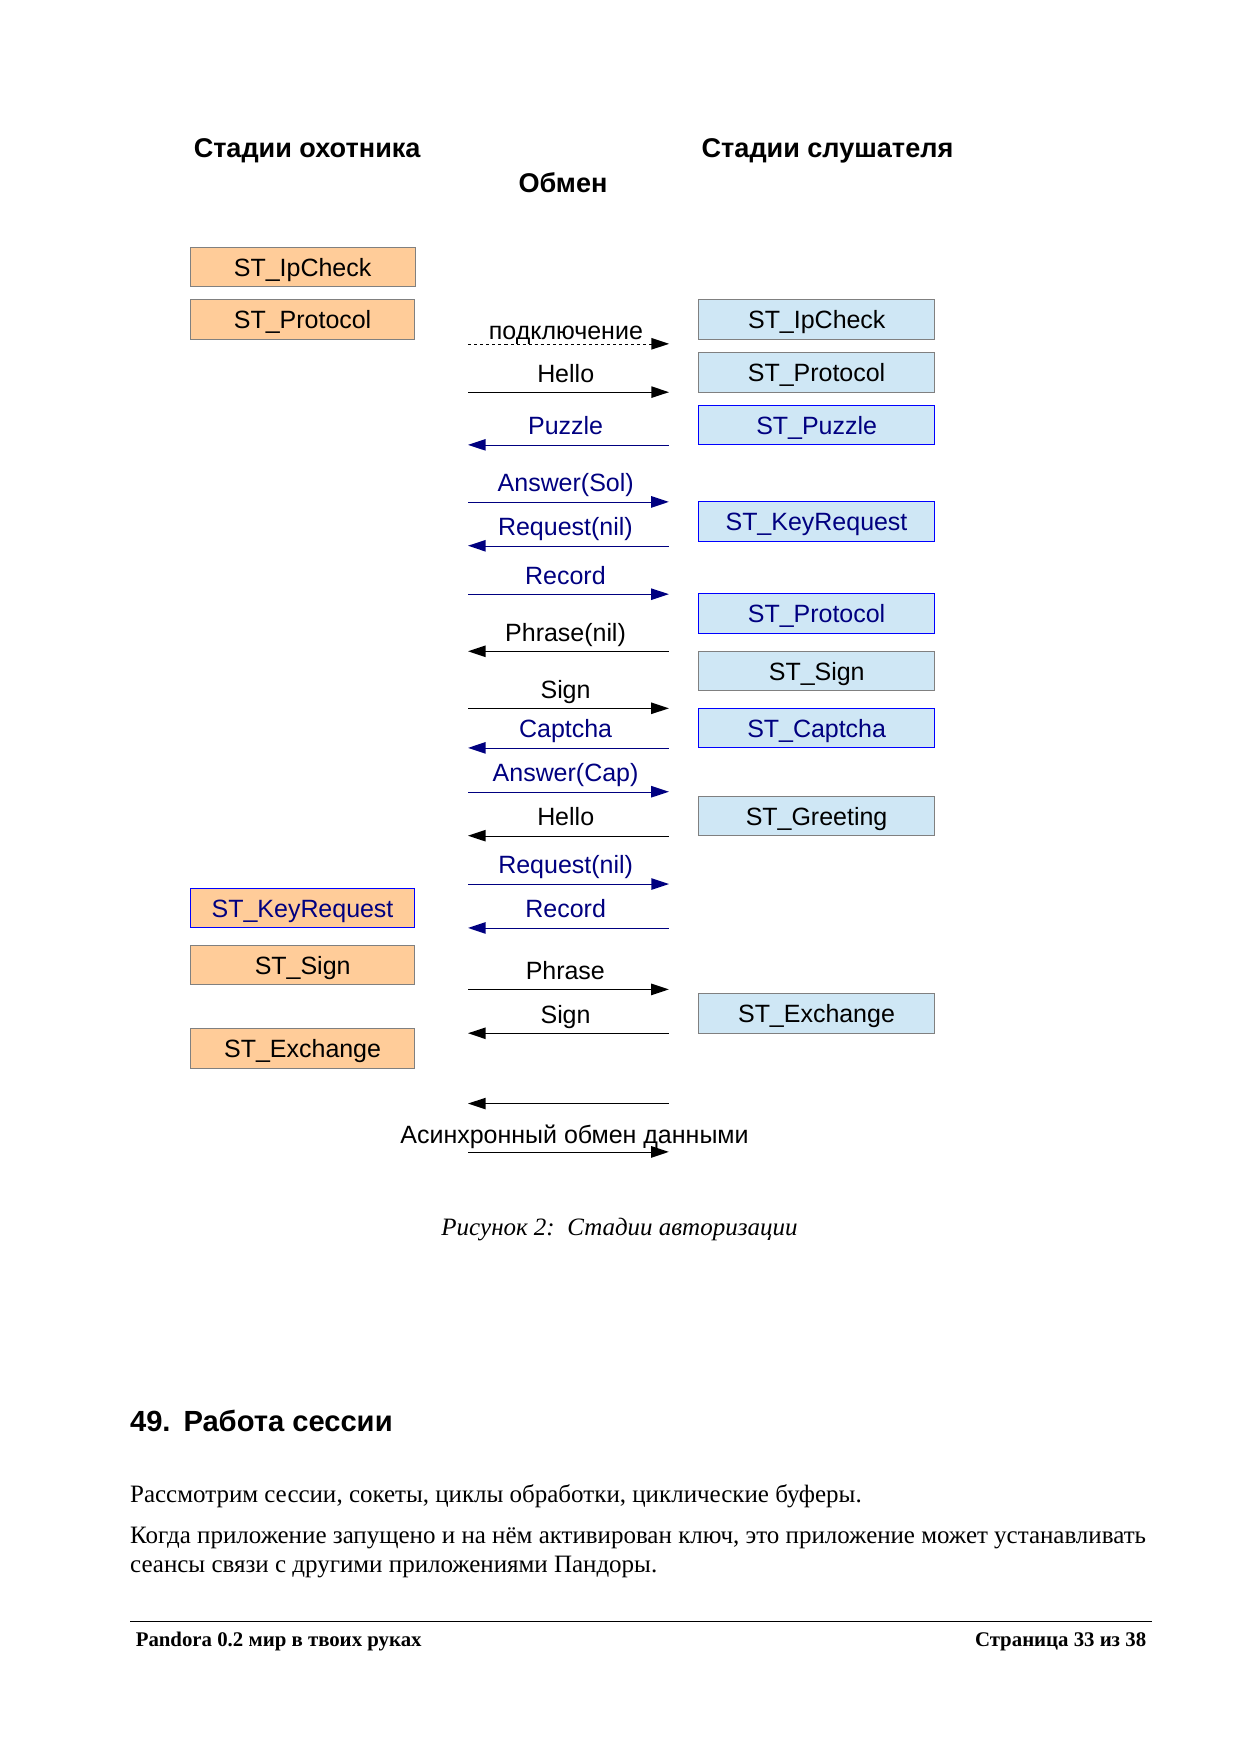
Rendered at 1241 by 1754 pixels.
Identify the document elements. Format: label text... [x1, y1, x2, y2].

subtitle Работа сессии [130, 1404, 1152, 1437]
text Рассмотрим сессии, сокеты, циклы обработки, циклические буферы. [130, 1479, 1152, 1508]
text Рисунок 2: Стадии авторизации [120, 1212, 1121, 1240]
text Когда приложение запущено и на нём активирован ключ, это приложение может устанавливать сеансы связи с другими приложениями Пандоры. [130, 1520, 1152, 1577]
